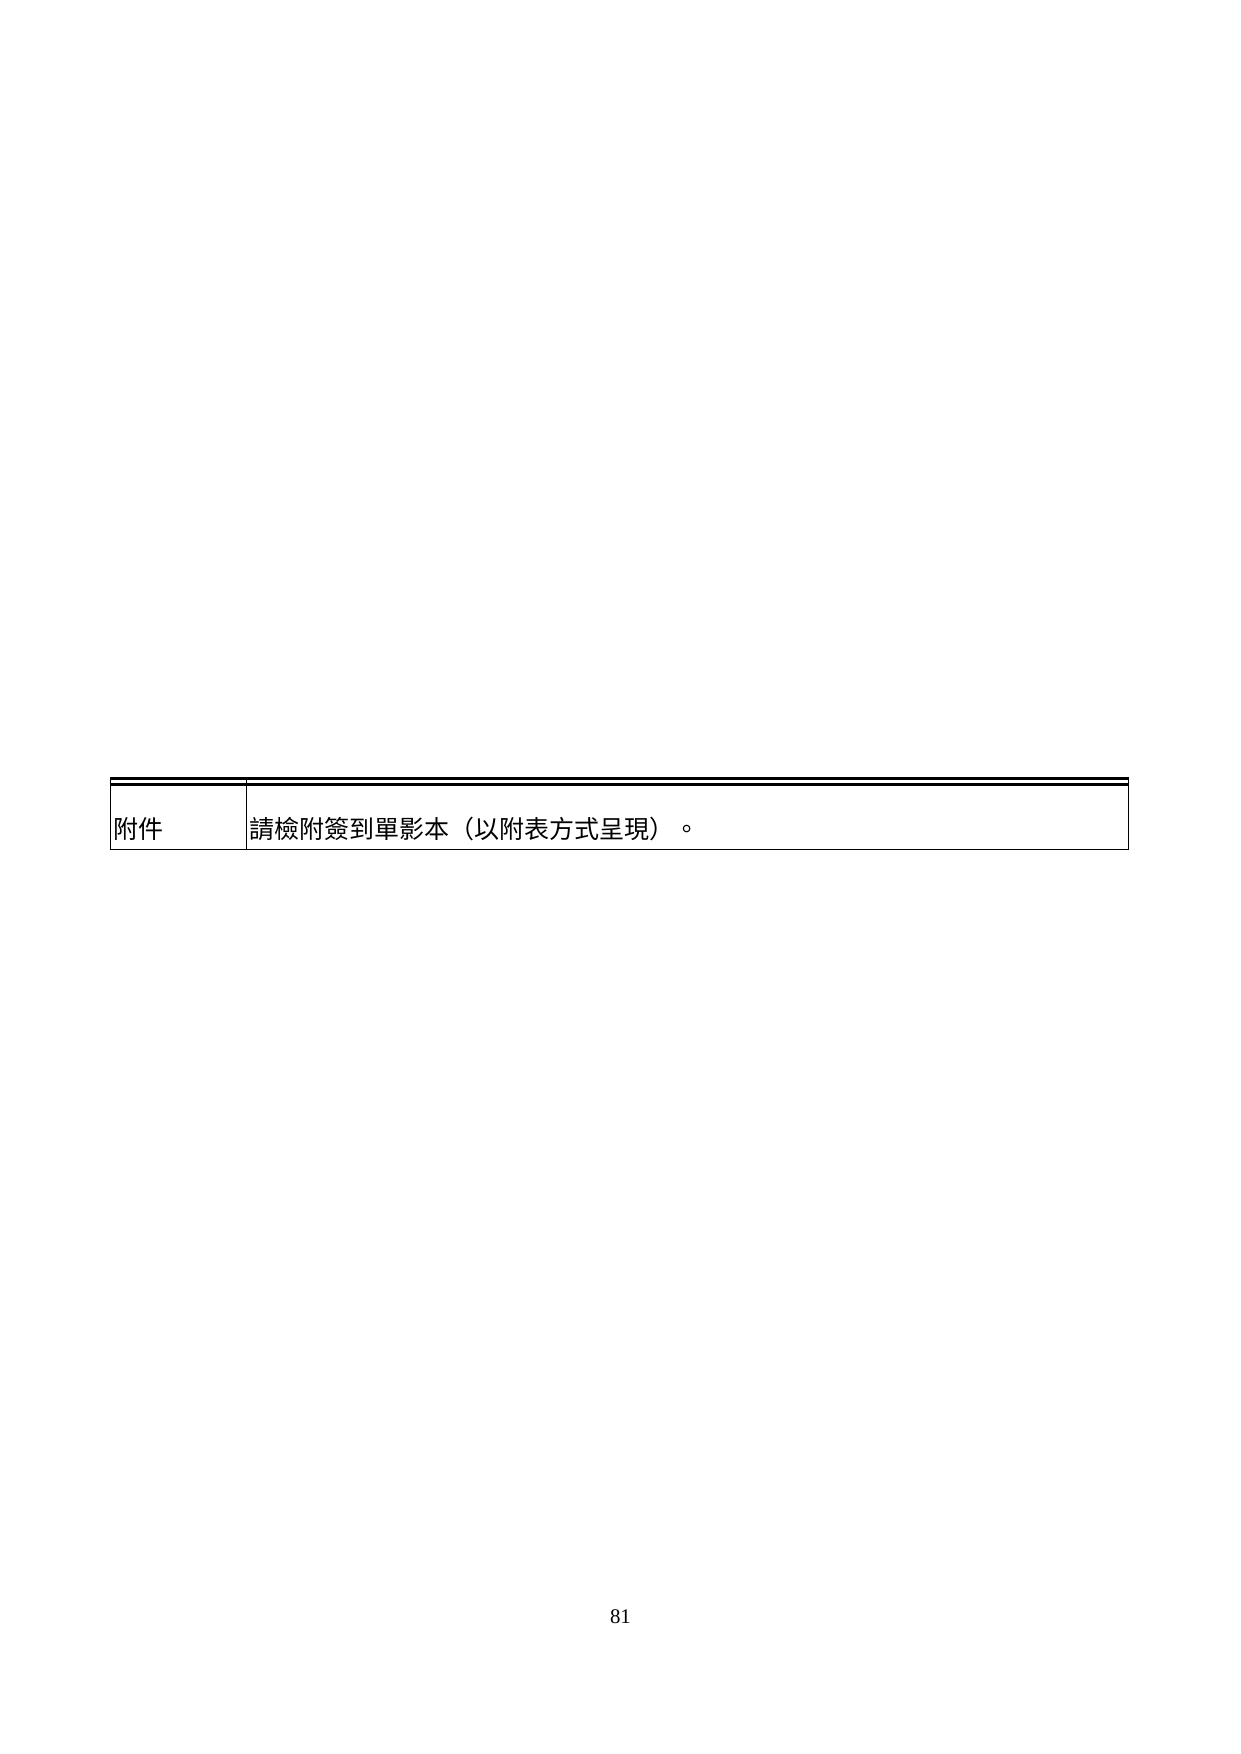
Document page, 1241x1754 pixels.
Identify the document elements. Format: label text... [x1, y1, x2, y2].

table_cell 請檢附簽到單影本（以附表方式呈現）。 [247, 786, 1128, 849]
table_cell 附件 [111, 786, 246, 849]
